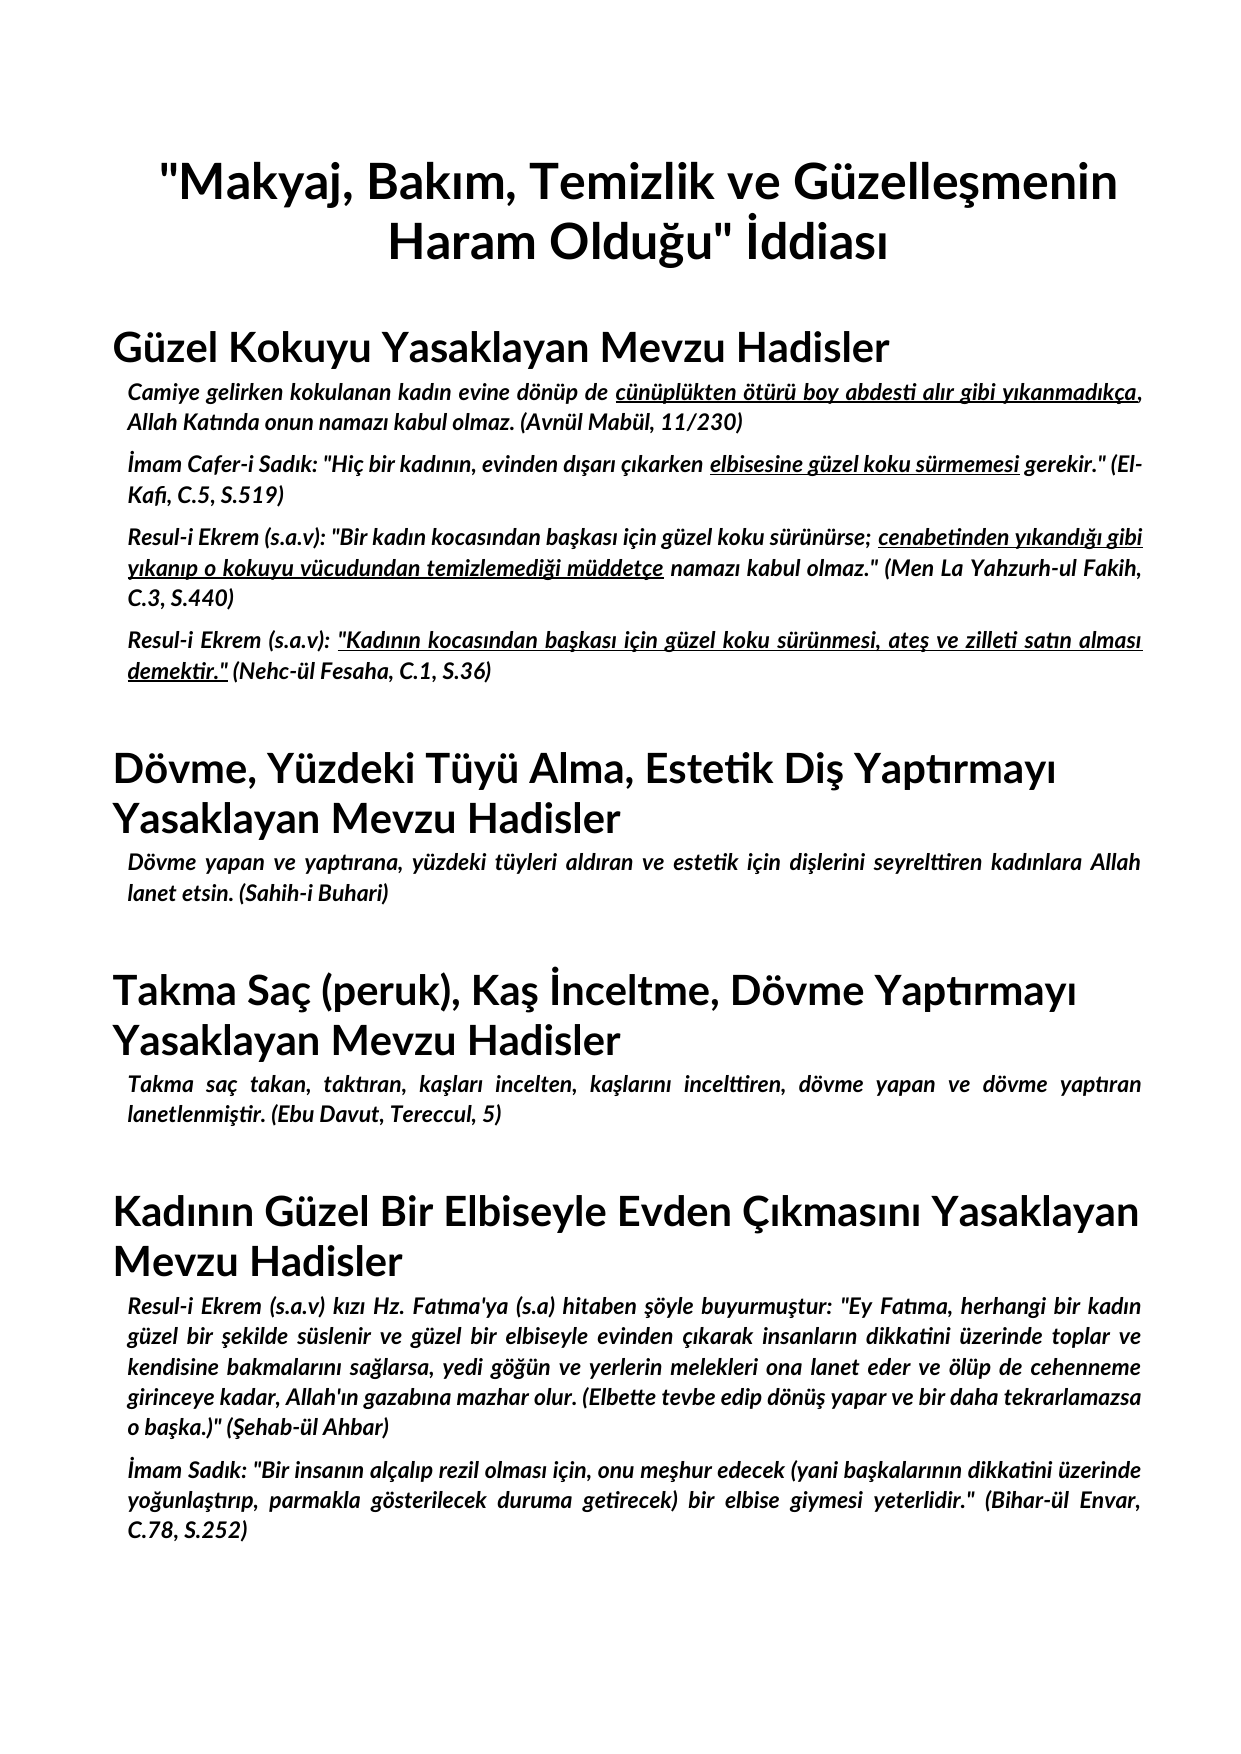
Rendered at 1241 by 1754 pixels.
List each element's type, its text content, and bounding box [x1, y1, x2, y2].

text Resul-i Ekrem (s.a.v): "Kadının kocasından başkası için güzel koku sürünmesi, ateş ve zilleti satın alması demektir." (Nehc-ül Fesaha, C.1, S.36) [127, 626, 1143, 684]
text Resul-i Ekrem (s.a.v): "Bir kadın kocasından başkası için güzel koku sürünürse; cenabetinden yıkandığı gibi yıkanıp o kokuyu vücudundan temizlemediği müddetçe namazı kabul olmaz." (Men La Yahzurh-ul Fakih, C.3, S.440) [127, 523, 1143, 611]
text Resul-i Ekrem (s.a.v) kızı Hz. Fatıma'ya (s.a) hitaben şöyle buyurmuştur: "Ey Fatıma, herhangi bir kadın güzel bir şekilde süslenir ve güzel bir elbiseyle evinden çıkarak insanların dikkatini üzerinde toplar ve kendisine bakmalarını sağlarsa, yedi göğün ve yerlerin melekleri ona lanet eder ve ölüp de cehenneme girinceye kadar, Allah'ın gazabına mazhar olur. (Elbette tevbe edip dönüş yapar ve bir daha tekrarlamazsa o başka.)" (Şehab-ül Ahbar) [127, 1292, 1143, 1440]
subtitle "Makyaj, Bakım, Temizlik ve Güzelleşmenin Haram Olduğu" İddiası [112, 150, 1165, 270]
subtitle Takma Saç (peruk), Kaş İnceltme, Dövme Yaptırmayı Yasaklayan Mevzu Hadisler [112, 964, 1165, 1064]
text İmam Cafer-i Sadık: "Hiç bir kadının, evinden dışarı çıkarken elbisesine güzel koku sürmemesi gerekir." (El-Kafi, C.5, S.519) [127, 450, 1143, 508]
text Dövme yapan ve yaptırana, yüzdeki tüyleri aldıran ve estetik için dişlerini seyrelttiren kadınlara Allah lanet etsin. (Sahih-i Buhari) [127, 848, 1143, 906]
subtitle Güzel Kokuyu Yasaklayan Mevzu Hadisler [112, 321, 1165, 371]
text Camiye gelirken kokulanan kadın evine dönüp de cünüplükten ötürü boy abdesti alır gibi yıkanmadıkça, Allah Katında onun namazı kabul olmaz. (Avnül Mabül, 11/230) [127, 377, 1143, 435]
subtitle Kadının Güzel Bir Elbiseyle Evden Çıkmasını Yasaklayan Mevzu Hadisler [112, 1186, 1165, 1286]
text Takma saç takan, taktıran, kaşları incelten, kaşlarını incelttiren, dövme yapan ve dövme yaptıran lanetlenmiştir. (Ebu Davut, Tereccul, 5) [127, 1070, 1143, 1128]
subtitle Dövme, Yüzdeki Tüyü Alma, Estetik Diş Yaptırmayı Yasaklayan Mevzu Hadisler [112, 742, 1165, 842]
text İmam Sadık: "Bir insanın alçalıp rezil olması için, onu meşhur edecek (yani başkalarının dikkatini üzerinde yoğunlaştırıp, parmakla gösterilecek duruma getirecek) bir elbise giymesi yeterlidir." (Bihar-ül Envar, C.78, S.252) [127, 1455, 1143, 1543]
